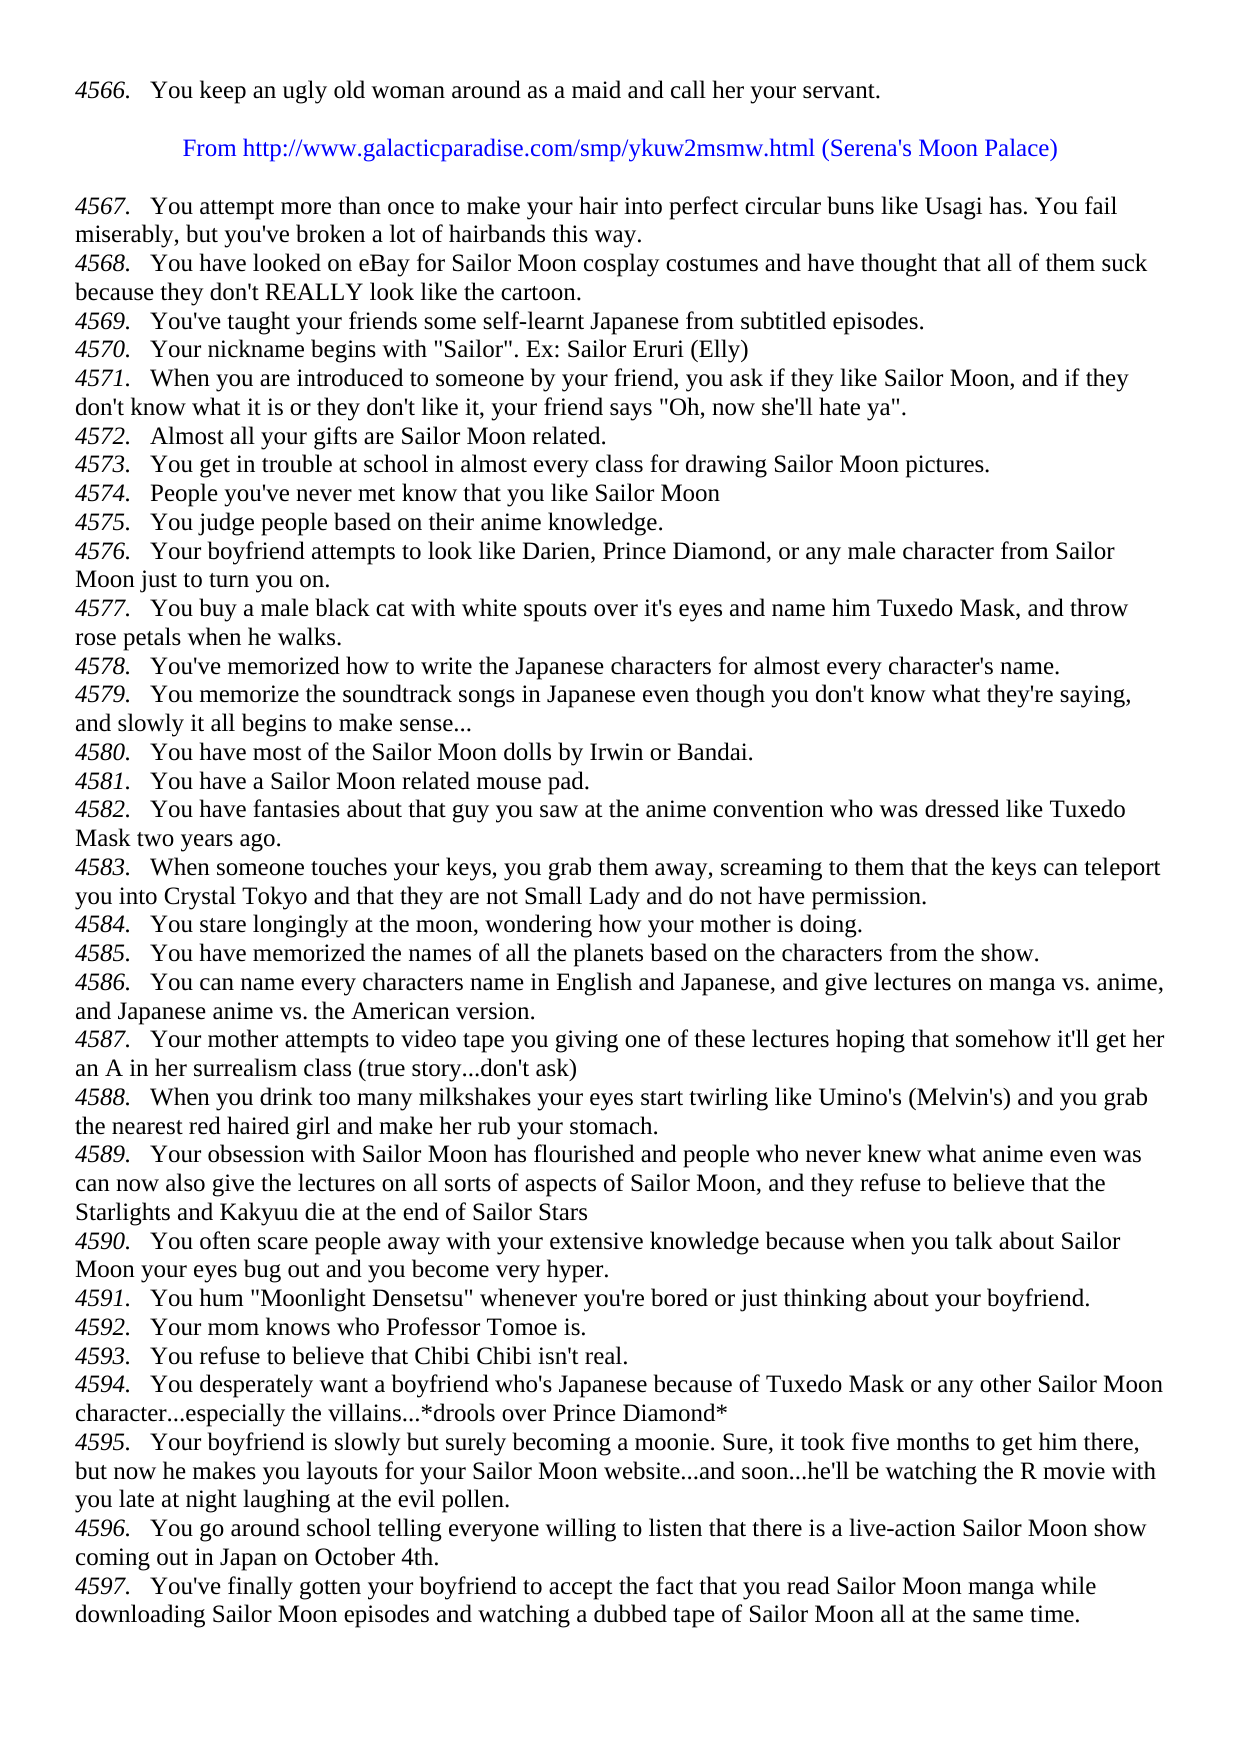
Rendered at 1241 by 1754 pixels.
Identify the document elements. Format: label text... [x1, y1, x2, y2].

list Almost all your gifts are Sailor Moon related. [75, 421, 1165, 449]
list Your boyfriend attempts to look like Darien, Prince Diamond, or any male character from Sailor Moon just to turn you on. [75, 536, 1165, 593]
list You have a Sailor Moon related mouse pad. [75, 766, 1165, 794]
list Your obsession with Sailor Moon has flourished and people who never knew what anime even was can now also give the lectures on all sorts of aspects of Sailor Moon, and they refuse to believe that the Starlights and Kakyuu die at the end of Sailor Stars [75, 1139, 1165, 1226]
list Your mother attempts to video tape you giving one of these lectures hoping that somehow it'll get her an A in her surrealism class (true story...don't ask) [75, 1024, 1165, 1082]
list You go around school telling everyone willing to listen that there is a live-action Sailor Moon show coming out in Japan on October 4th. [75, 1513, 1165, 1571]
list People you've never met know that you like Sailor Moon [75, 478, 1165, 507]
list You've finally gotten your boyfriend to accept the fact that you read Sailor Moon manga while downloading Sailor Moon episodes and watching a dubbed tape of Sailor Moon all at the same time. [75, 1571, 1165, 1628]
list You desperately want a boyfriend who's Japanese because of Tuxedo Mask or any other Sailor Moon character...especially the villains...*drools over Prince Diamond* [75, 1369, 1165, 1427]
list You've taught your friends some self-learnt Japanese from subtitled episodes. [75, 306, 1165, 334]
list Your boyfriend is slowly but surely becoming a moonie. Sure, it took five months to get him there, but now he makes you layouts for your Sailor Moon website...and soon...he'll be watching the R movie with you late at night laughing at the evil pollen. [75, 1427, 1165, 1513]
list You hum "Moonlight Densetsu" whenever you're bored or just thinking about your boyfriend. [75, 1283, 1165, 1312]
list You have fantasies about that guy you saw at the anime convention who was dressed like Tuxedo Mask two years ago. [75, 794, 1165, 852]
list You attempt more than once to make your hair into perfect circular buns like Usagi has. You fail miserably, but you've broken a lot of hairbands this way. [75, 191, 1165, 248]
list You stare longingly at the moon, wondering how your mother is doing. [75, 909, 1165, 938]
list You have most of the Sailor Moon dolls by Irwin or Bandai. [75, 737, 1165, 766]
list You have looked on eBay for Sailor Moon cosplay costumes and have thought that all of them suck because they don't REALLY look like the cartoon. [75, 248, 1165, 306]
text From http://www.galacticparadise.com/smp/ykuw2msmw.html (Serena's Moon Palace) [75, 133, 1165, 162]
list You often scare people away with your extensive knowledge because when you talk about Sailor Moon your eyes bug out and you become very hyper. [75, 1226, 1165, 1283]
list You can name every characters name in English and Japanese, and give lectures on manga vs. anime, and Japanese anime vs. the American version. [75, 967, 1165, 1024]
list When you are introduced to someone by your friend, you ask if they like Sailor Moon, and if they don't know what it is or they don't like it, your friend says "Oh, now she'll hate ya". [75, 363, 1165, 421]
list You get in trouble at school in almost every class for drawing Sailor Moon pictures. [75, 449, 1165, 478]
list Your mom knows who Professor Tomoe is. [75, 1312, 1165, 1341]
list When someone touches your keys, you grab them away, screaming to them that the keys can teleport you into Crystal Tokyo and that they are not Small Lady and do not have permission. [75, 852, 1165, 909]
list You buy a male black cat with white spouts over it's eyes and name him Tuxedo Mask, and throw rose petals when he walks. [75, 593, 1165, 651]
list You've memorized how to write the Japanese characters for almost every character's name. [75, 651, 1165, 679]
list Your nickname begins with "Sailor". Ex: Sailor Eruri (Elly) [75, 334, 1165, 363]
list You judge people based on their anime knowledge. [75, 507, 1165, 536]
list You memorize the soundtrack songs in Japanese even though you don't know what they're saying, and slowly it all begins to make sense... [75, 679, 1165, 737]
list You refuse to believe that Chibi Chibi isn't real. [75, 1341, 1165, 1369]
list You have memorized the names of all the planets based on the characters from the show. [75, 938, 1165, 967]
list When you drink too many milkshakes your eyes start twirling like Umino's (Melvin's) and you grab the nearest red haired girl and make her rub your stomach. [75, 1082, 1165, 1139]
list You keep an ugly old woman around as a maid and call her your servant. [75, 75, 1165, 104]
